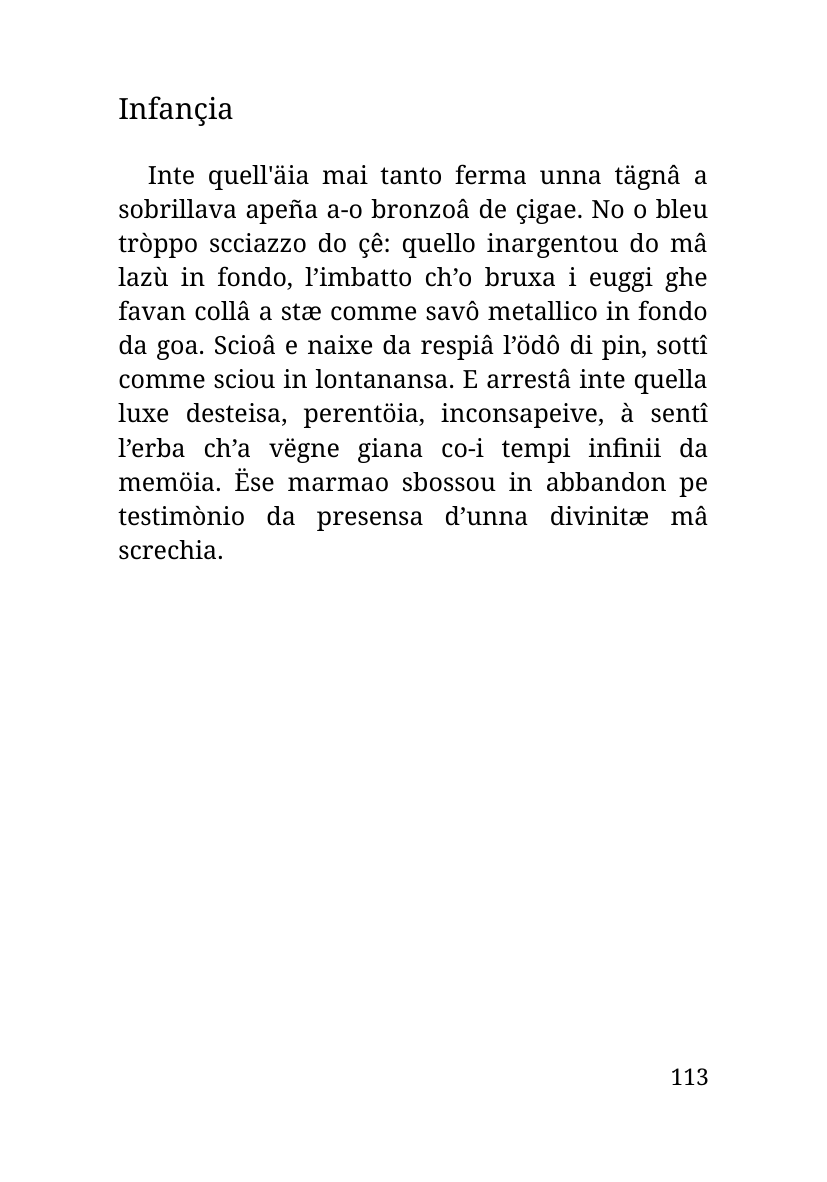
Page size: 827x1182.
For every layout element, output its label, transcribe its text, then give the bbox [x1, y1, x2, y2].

text Inte quell'äia mai tanto ferma unna tägnâ a sobrillava apeña a-o bronzoâ de çigae. No o bleu tròppo scciazzo do çê: quello inargentou do mâ lazù in fondo, l’imbatto ch’o bruxa i euggi ghe favan collâ a stæ comme savô metallico in fondo da goa. Scioâ e naixe da respiâ l’ödô di pin, sottî comme sciou in lontanansa. E arrestâ inte quella luxe desteisa, perentöia, inconsapeive, à sentî l’erba ch’a vëgne giana co-i tempi infinii da memöia. Ëse marmao sbossou in abbandon pe testimònio da presensa d’unna divinitæ mâ screchia. [118, 158, 709, 566]
text Infançia [118, 88, 709, 128]
